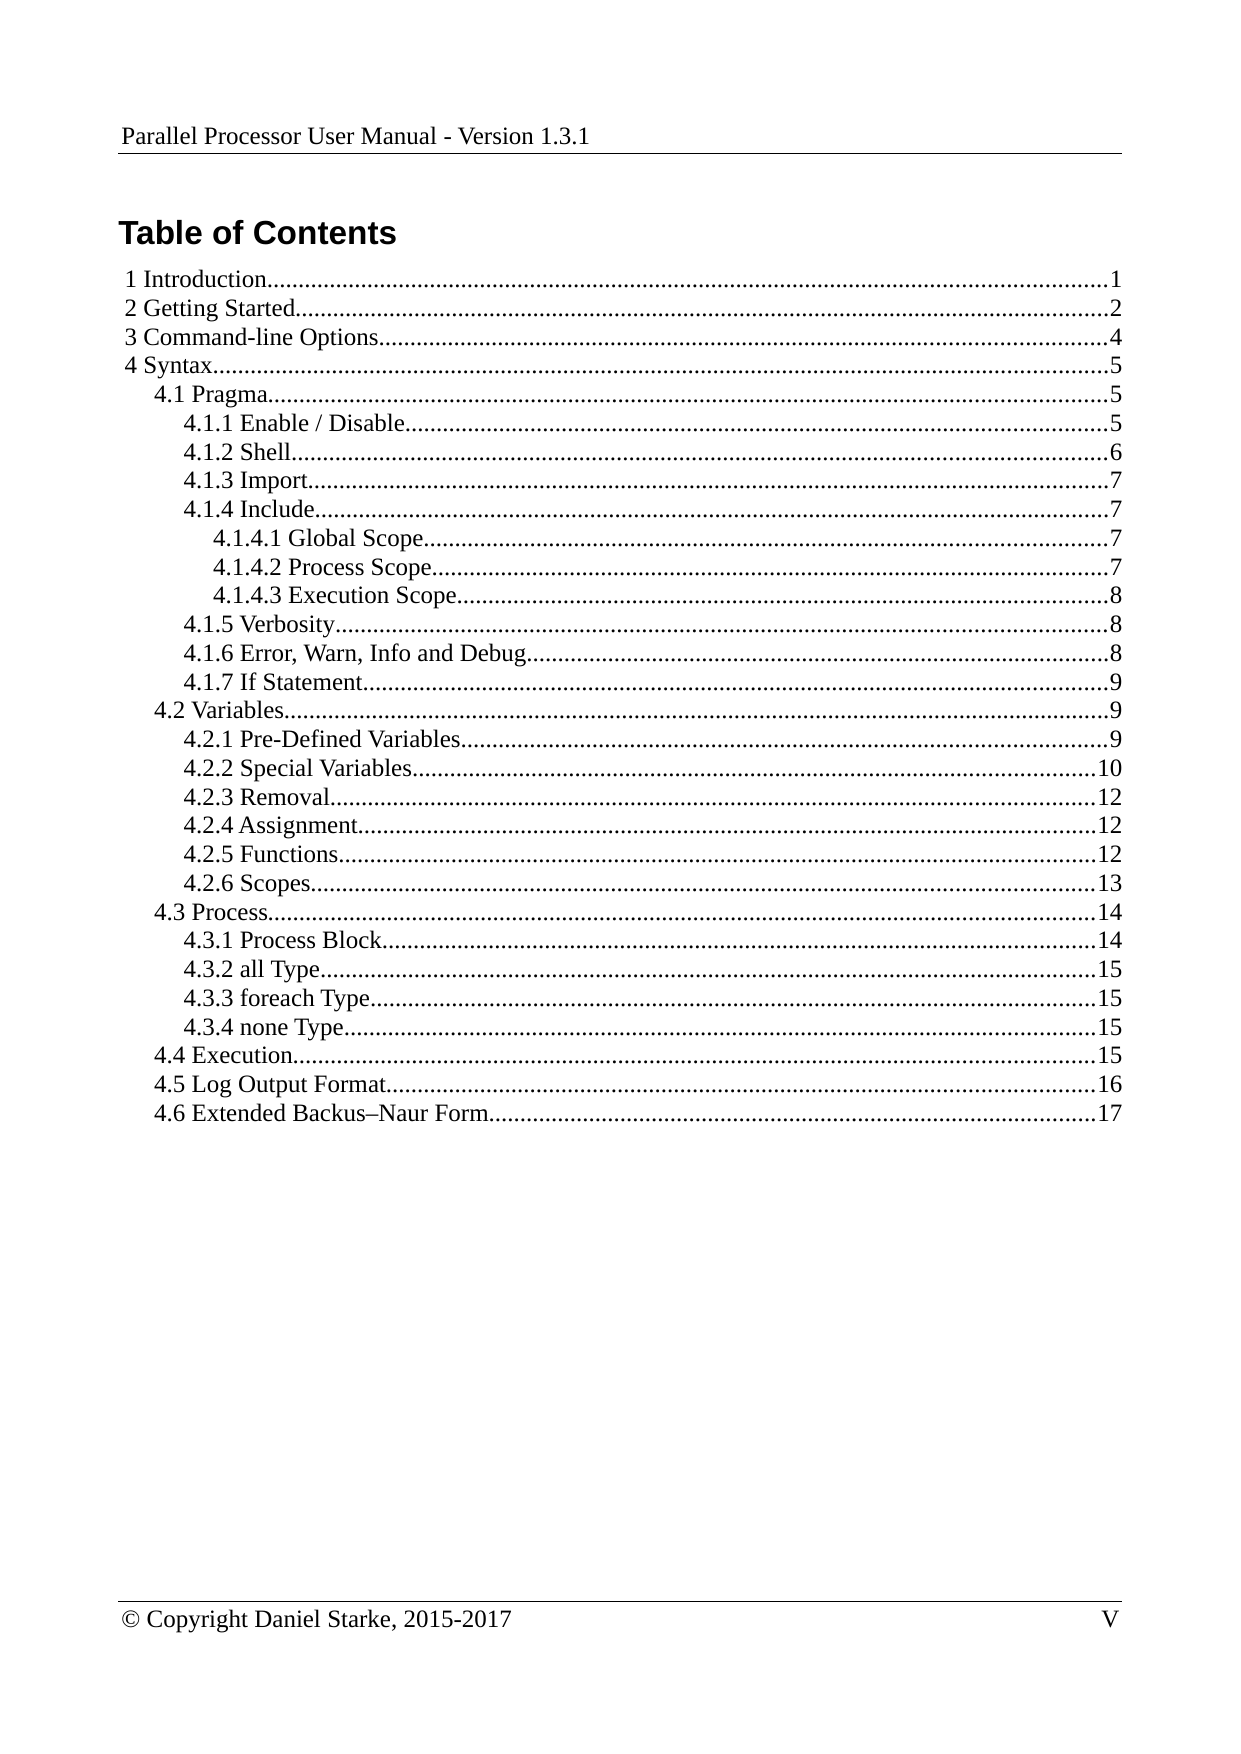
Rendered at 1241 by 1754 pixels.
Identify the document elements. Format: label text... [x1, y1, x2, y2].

text 4.3.4 none Type 15 [177, 1012, 1122, 1040]
text 4.2.5 Functions 12 [177, 839, 1122, 868]
text 4.1.2 Shell 6 [177, 437, 1122, 465]
text 4.3 Process 14 [148, 897, 1122, 925]
text 4.2.6 Scopes 13 [177, 868, 1122, 897]
text 4.1.4.2 Process Scope 7 [207, 552, 1122, 580]
text 4.3.2 all Type 15 [177, 954, 1122, 983]
text 4.4 Execution 15 [148, 1040, 1122, 1069]
text 4.1.4 Include 7 [177, 494, 1122, 523]
text 4.1.1 Enable / Disable 5 [177, 408, 1122, 437]
text 4.1.5 Verbosity 8 [177, 609, 1122, 638]
text 4.2 Variables 9 [148, 695, 1122, 724]
text 4.1.4.1 Global Scope 7 [207, 523, 1122, 552]
text 4.3.1 Process Block 14 [177, 925, 1122, 954]
text 4.1.6 Error, Warn, Info and Debug 8 [177, 638, 1122, 667]
text 4.2.4 Assignment 12 [177, 810, 1122, 839]
text 4.1.7 If Statement 9 [177, 667, 1122, 695]
text 4.1 Pragma 5 [148, 379, 1122, 408]
text 4.2.2 Special Variables 10 [177, 753, 1122, 782]
text 4.1.3 Import 7 [177, 465, 1122, 494]
text 3 Command-line Options 4 [118, 322, 1122, 350]
text 2 Getting Started 2 [118, 293, 1122, 322]
text 4.2.3 Removal 12 [177, 782, 1122, 810]
text 1 Introduction 1 [118, 264, 1122, 293]
text 4.5 Log Output Format 16 [148, 1069, 1122, 1098]
text 4.6 Extended Backus–Naur Form 17 [148, 1098, 1122, 1127]
text 4.2.1 Pre-Defined Variables 9 [177, 724, 1122, 753]
text 4.3.3 foreach Type 15 [177, 983, 1122, 1012]
subtitle Table of Contents [118, 213, 1122, 252]
text 4.1.4.3 Execution Scope 8 [207, 580, 1122, 609]
text 4 Syntax 5 [118, 350, 1122, 379]
